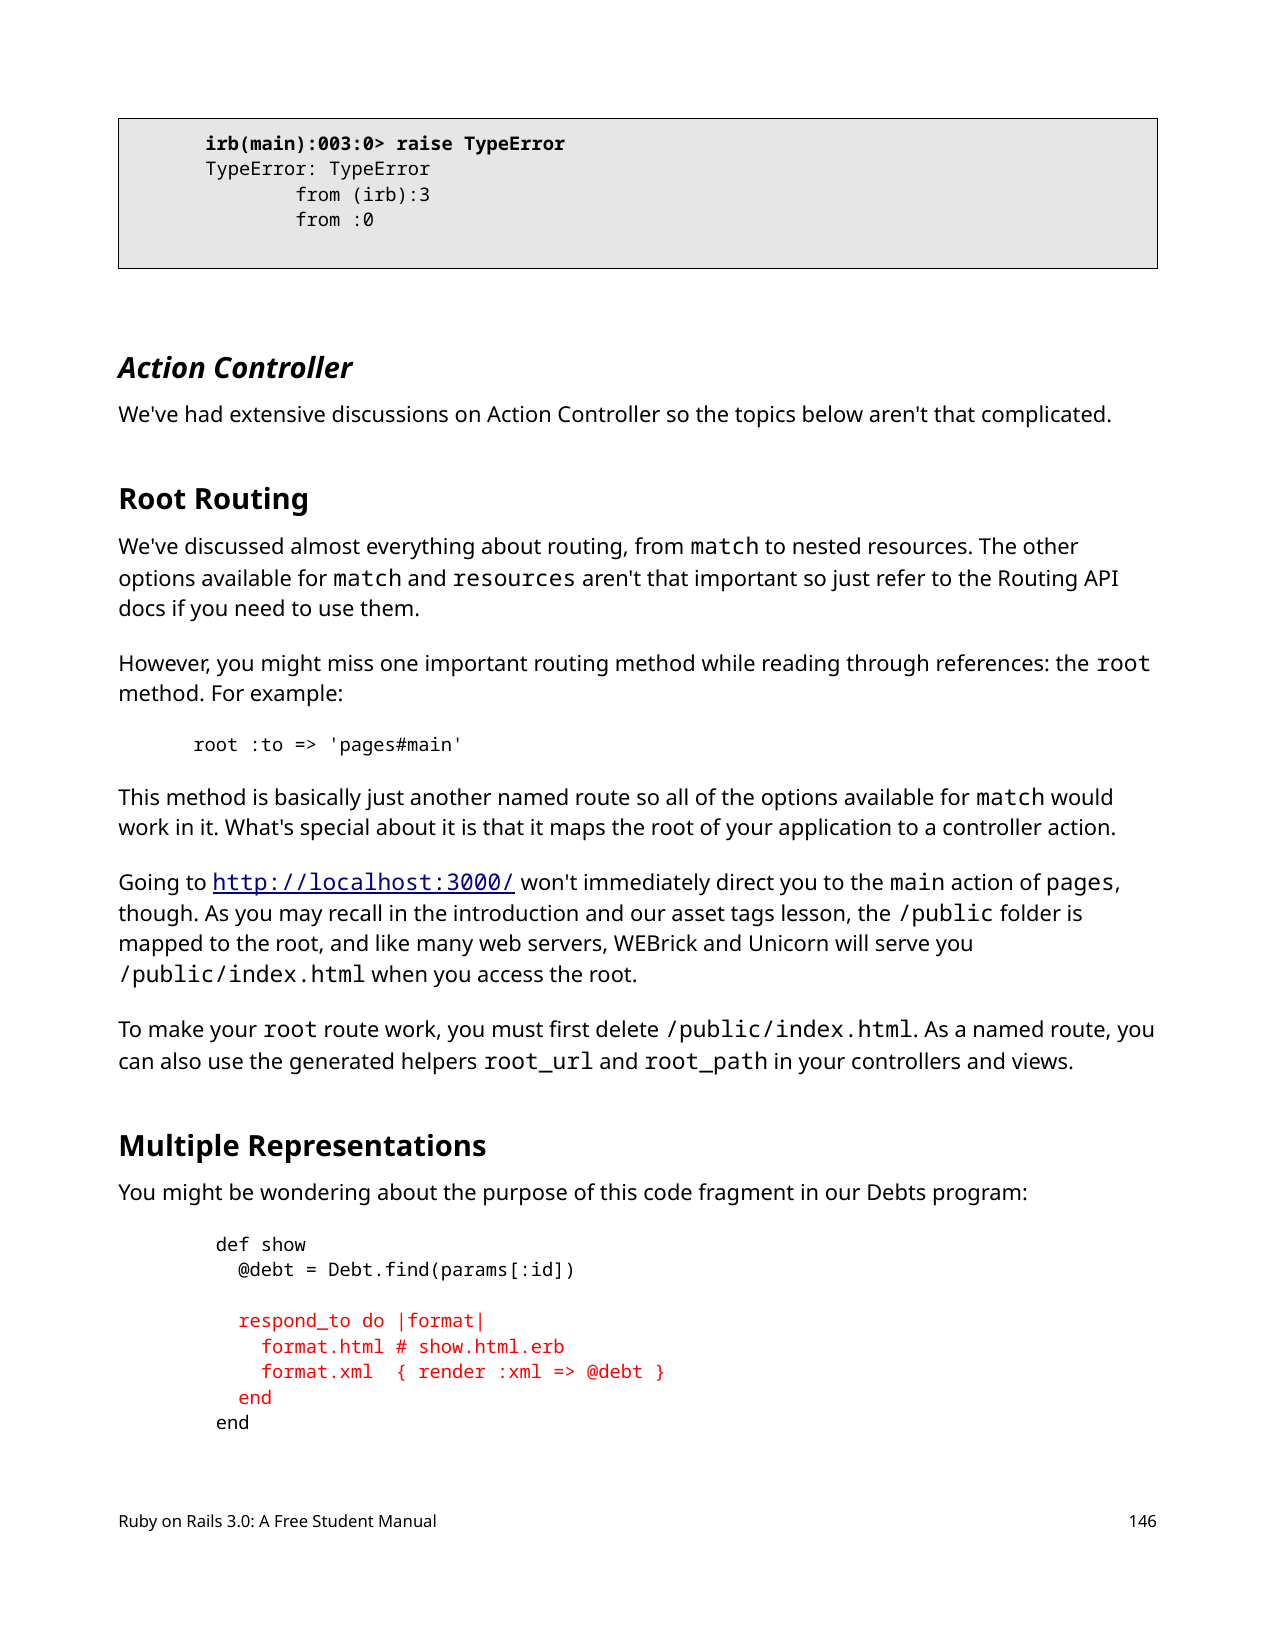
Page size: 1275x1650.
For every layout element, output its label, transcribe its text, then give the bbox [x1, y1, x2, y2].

subtitle Root Routing [118, 478, 1157, 518]
subtitle Multiple Representations [118, 1125, 1157, 1164]
text We've had extensive discussions on Action Controller so the topics below aren't that complicated. [118, 399, 1157, 429]
text This method is basically just another named route so all of the options available for match would work in it. What's special about it is that it maps the root of your application to a controller action. [118, 781, 1157, 842]
subtitle Action Controller [118, 347, 1157, 387]
table_header irb(main):003:0> raise TypeError TypeError: TypeError from (irb):3 from :0 [119, 119, 1157, 268]
text def show @debt = Debt.find(params[:id]) respond_to do |format| format.html # show.html.erb format.xml { render :xml => @debt } end end [193, 1231, 1157, 1435]
text root :to => 'pages#main' [193, 731, 1157, 757]
text We've discussed almost everything about routing, from match to nested resources. The other options available for match and resources aren't that important so just refer to the Routing API docs if you need to use them. [118, 530, 1157, 622]
text However, you might miss one important routing method while reading through references: the root method. For example: [118, 646, 1157, 707]
text You might be wondering about the purpose of this code fragment in our Debts program: [118, 1177, 1157, 1207]
text Going to http://localhost:3000/ won't immediately direct you to the main action of pages, though. As you may recall in the introduction and our asset tags lesson, the /public folder is mapped to the root, and like many web servers, WEBrick and Unicorn will serve you /public/index.html when you access the root. [118, 866, 1157, 989]
text To make your root route work, you must first delete /public/index.html. As a named route, you can also use the generated helpers root_url and root_path in your controllers and views. [118, 1013, 1157, 1076]
